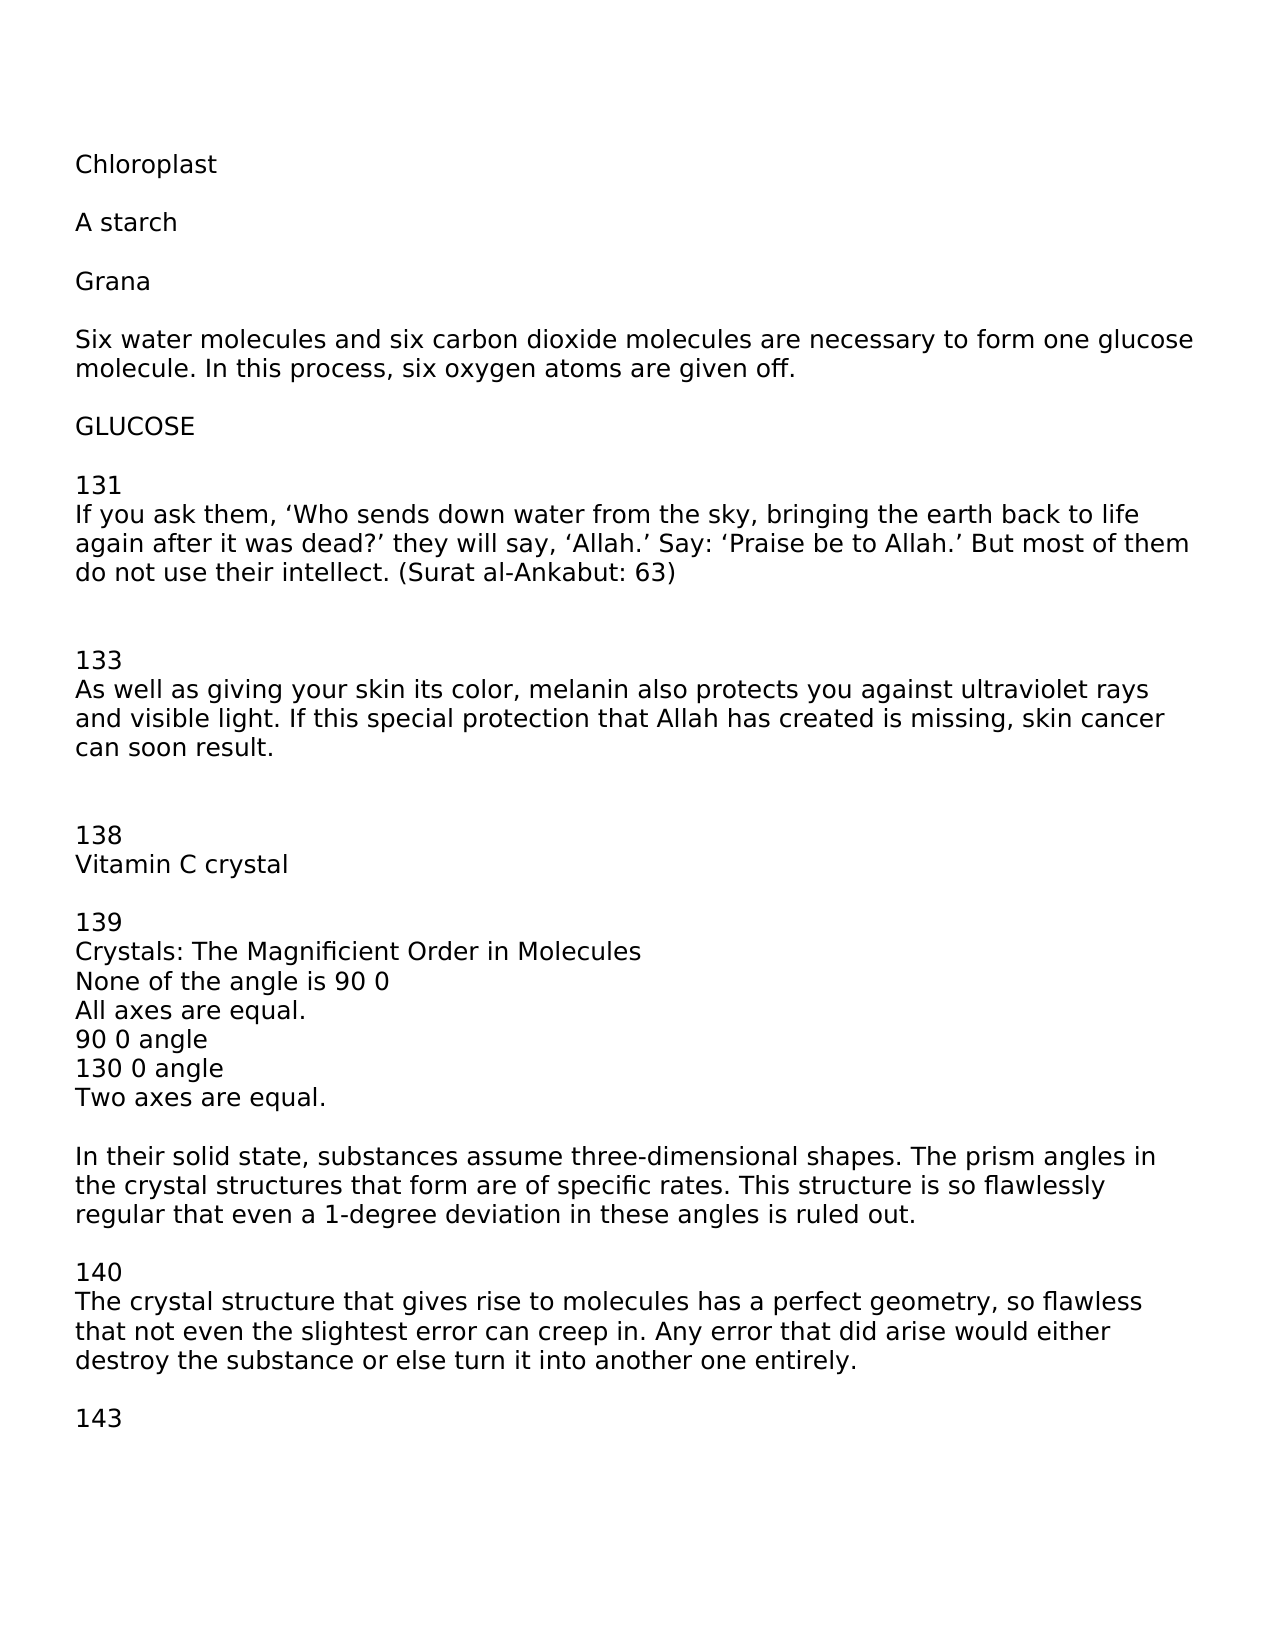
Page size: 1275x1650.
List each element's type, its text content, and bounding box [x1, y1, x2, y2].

subtitle Grana [75, 267, 1200, 296]
subtitle Chloroplast [75, 150, 1200, 179]
text 138 [75, 821, 1200, 850]
text If you ask them, ‘Who sends down water from the sky, bringing the earth back to life again after it was dead?’ they will say, ‘Allah.’ Say: ‘Praise be to Allah.’ But most of them do not use their intellect. (Surat al-Ankabut: 63) [75, 500, 1200, 587]
text 133 [75, 646, 1200, 675]
text In their solid state, substances assume three-dimensional shapes. The prism angles in the crystal structures that form are of specific rates. This structure is so flawlessly regular that even a 1-degree deviation in these angles is ruled out. [75, 1142, 1200, 1229]
subtitle A starch [75, 208, 1200, 237]
text Six water molecules and six carbon dioxide molecules are necessary to form one glucose molecule. In this process, six oxygen atoms are given off. [75, 325, 1200, 383]
text 143 [75, 1404, 1200, 1433]
text The crystal structure that gives rise to molecules has a perfect geometry, so flawless that not even the slightest error can creep in. Any error that did arise would either destroy the substance or else turn it into another one entirely. [75, 1287, 1200, 1375]
text None of the angle is 90 0 [75, 967, 1200, 996]
subtitle GLUCOSE [75, 412, 1200, 442]
subtitle Vitamin C crystal [75, 850, 1200, 879]
text 140 [75, 1258, 1200, 1287]
text As well as giving your skin its color, melanin also protects you against ultraviolet rays and visible light. If this special protection that Allah has created is missing, skin cancer can soon result. [75, 675, 1200, 762]
text Crystals: The Magnificient Order in Molecules [75, 937, 1200, 967]
text 130 0 angle [75, 1054, 1200, 1083]
text 139 [75, 908, 1200, 937]
text 90 0 angle [75, 1025, 1200, 1054]
text All axes are equal. [75, 996, 1200, 1025]
text Two axes are equal. [75, 1083, 1200, 1112]
text 131 [75, 471, 1200, 500]
